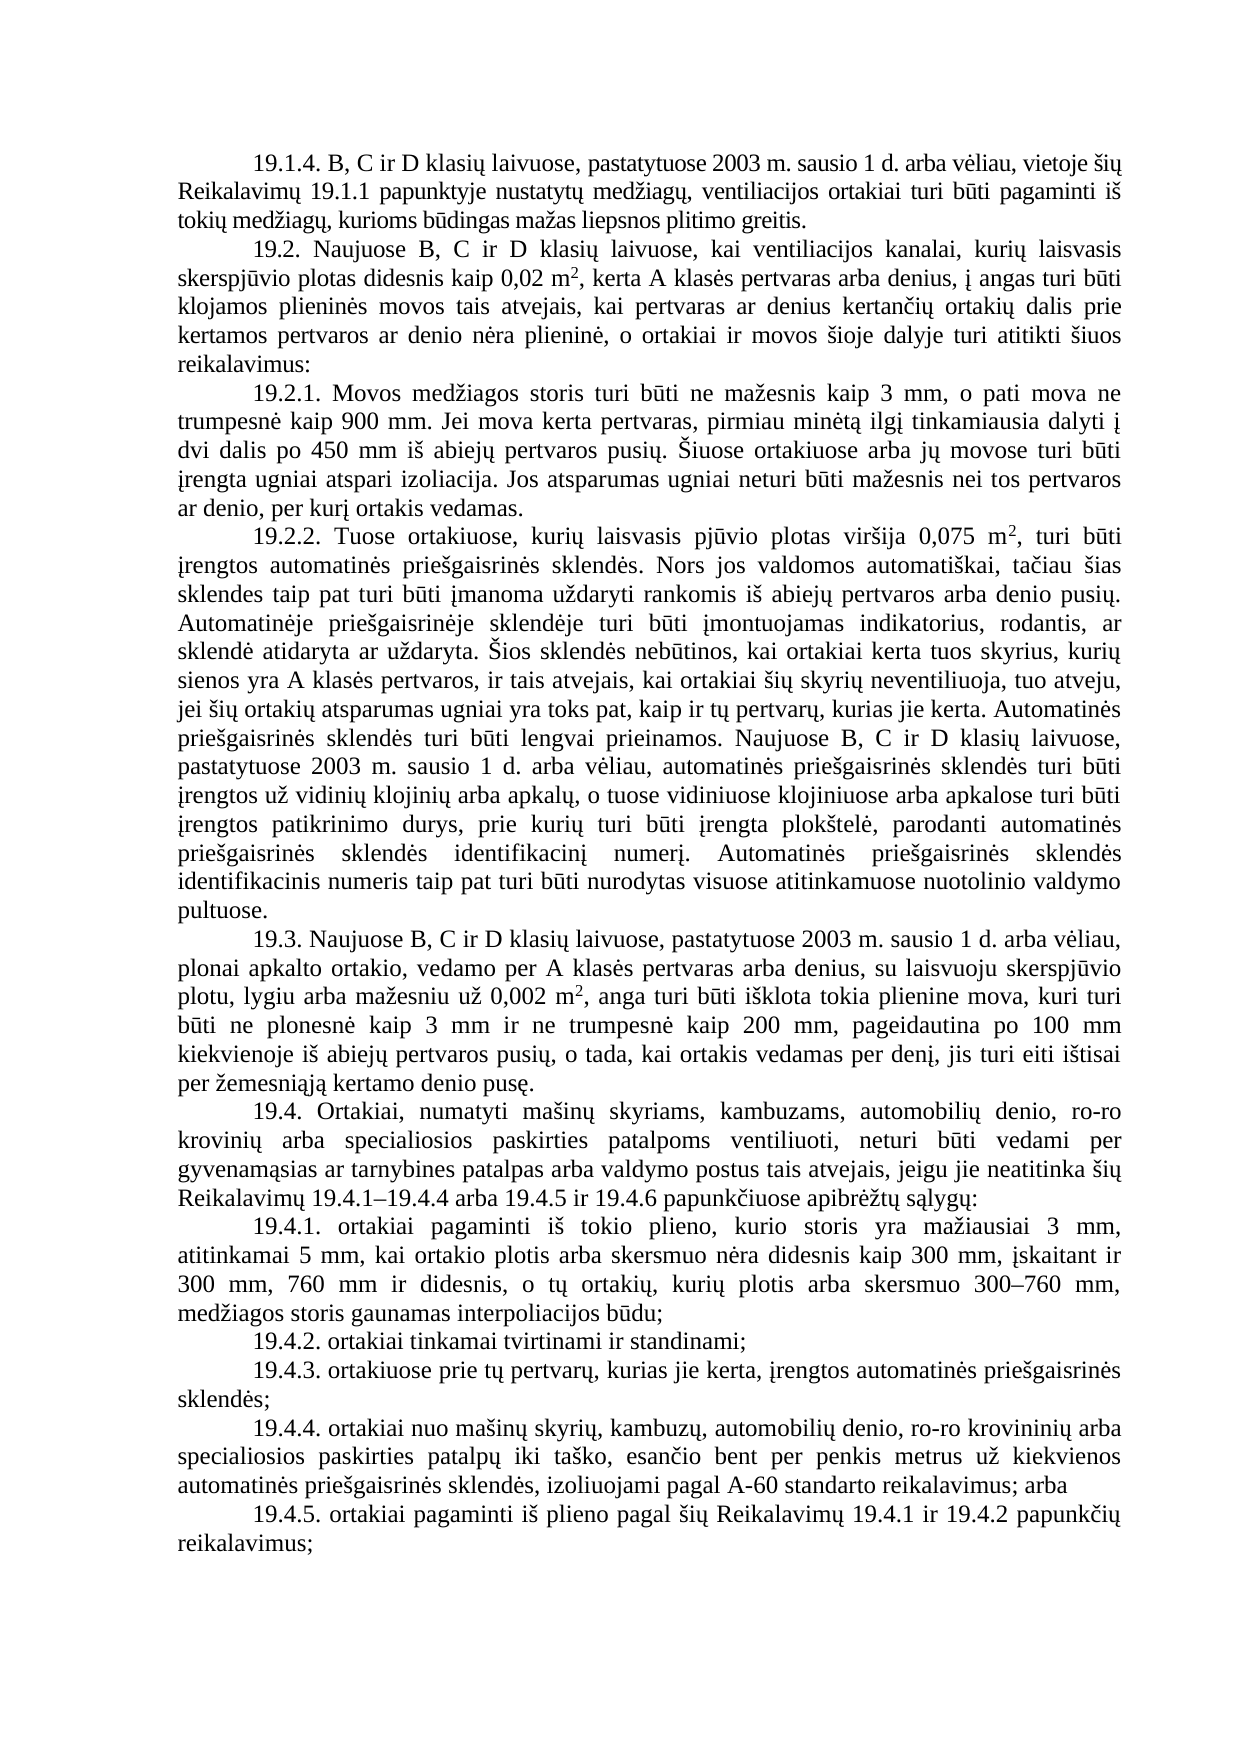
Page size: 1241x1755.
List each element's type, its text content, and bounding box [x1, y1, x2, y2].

text 19.4.4. ortakiai nuo mašinų skyrių, kambuzų, automobilių denio, ro-ro krovininių arba specialiosios paskirties patalpų iki taško, esančio bent per penkis metrus už kiekvienos automatinės priešgaisrinės sklendės, izoliuojami pagal A-60 standarto reikalavimus; arba [177, 1413, 1122, 1499]
text 19.4.5. ortakiai pagaminti iš plieno pagal šių Reikalavimų 19.4.1 ir 19.4.2 papunkčių reikalavimus; [177, 1499, 1122, 1556]
text 19.4.2. ortakiai tinkamai tvirtinami ir standinami; [177, 1326, 1122, 1355]
text 19.3. Naujuose B, C ir D klasių laivuose, pastatytuose 2003 m. sausio 1 d. arba vėliau, plonai apkalto ortakio, vedamo per A klasės pertvaras arba denius, su laisvuoju skerspjūvio plotu, lygiu arba mažesniu už 0,002 m2, anga turi būti išklota tokia plienine mova, kuri turi būti ne plonesnė kaip 3 mm ir ne trumpesnė kaip 200 mm, pageidautina po 100 mm kiekvienoje iš abiejų pertvaros pusių, o tada, kai ortakis vedamas per denį, jis turi eiti ištisai per žemesniąją kertamo denio pusę. [177, 924, 1122, 1096]
text 19.4.1. ortakiai pagaminti iš tokio plieno, kurio storis yra mažiausiai 3 mm, atitinkamai 5 mm, kai ortakio plotis arba skersmuo nėra didesnis kaip 300 mm, įskaitant ir 300 mm, 760 mm ir didesnis, o tų ortakių, kurių plotis arba skersmuo 300–760 mm, medžiagos storis gaunamas interpoliacijos būdu; [177, 1211, 1122, 1326]
text 19.2. Naujuose B, C ir D klasių laivuose, kai ventiliacijos kanalai, kurių laisvasis skerspjūvio plotas didesnis kaip 0,02 m2, kerta A klasės pertvaras arba denius, į angas turi būti klojamos plieninės movos tais atvejais, kai pertvaras ar denius kertančių ortakių dalis prie kertamos pertvaros ar denio nėra plieninė, o ortakiai ir movos šioje dalyje turi atitikti šiuos reikalavimus: [177, 234, 1122, 378]
text 19.2.1. Movos medžiagos storis turi būti ne mažesnis kaip 3 mm, o pati mova ne trumpesnė kaip 900 mm. Jei mova kerta pertvaras, pirmiau minėtą ilgį tinkamiausia dalyti į dvi dalis po 450 mm iš abiejų pertvaros pusių. Šiuose ortakiuose arba jų movose turi būti įrengta ugniai atspari izoliacija. Jos atsparumas ugniai neturi būti mažesnis nei tos pertvaros ar denio, per kurį ortakis vedamas. [177, 378, 1122, 521]
text 19.2.2. Tuose ortakiuose, kurių laisvasis pjūvio plotas viršija 0,075 m2, turi būti įrengtos automatinės priešgaisrinės sklendės. Nors jos valdomos automatiškai, tačiau šias sklendes taip pat turi būti įmanoma uždaryti rankomis iš abiejų pertvaros arba denio pusių. Automatinėje priešgaisrinėje sklendėje turi būti įmontuojamas indikatorius, rodantis, ar sklendė atidaryta ar uždaryta. Šios sklendės nebūtinos, kai ortakiai kerta tuos skyrius, kurių sienos yra A klasės pertvaros, ir tais atvejais, kai ortakiai šių skyrių neventiliuoja, tuo atveju, jei šių ortakių atsparumas ugniai yra toks pat, kaip ir tų pertvarų, kurias jie kerta. Automatinės priešgaisrinės sklendės turi būti lengvai prieinamos. Naujuose B, C ir D klasių laivuose, pastatytuose 2003 m. sausio 1 d. arba vėliau, automatinės priešgaisrinės sklendės turi būti įrengtos už vidinių klojinių arba apkalų, o tuose vidiniuose klojiniuose arba apkalose turi būti įrengtos patikrinimo durys, prie kurių turi būti įrengta plokštelė, parodanti automatinės priešgaisrinės sklendės identifikacinį numerį. Automatinės priešgaisrinės sklendės identifikacinis numeris taip pat turi būti nurodytas visuose atitinkamuose nuotolinio valdymo pultuose. [177, 521, 1122, 924]
text 19.1.4. B, C ir D klasių laivuose, pastatytuose 2003 m. sausio 1 d. arba vėliau, vietoje šių Reikalavimų 19.1.1 papunktyje nustatytų medžiagų, ventiliacijos ortakiai turi būti pagaminti iš tokių medžiagų, kurioms būdingas mažas liepsnos plitimo greitis. [177, 148, 1122, 234]
text 19.4. Ortakiai, numatyti mašinų skyriams, kambuzams, automobilių denio, ro-ro krovinių arba specialiosios paskirties patalpoms ventiliuoti, neturi būti vedami per gyvenamąsias ar tarnybines patalpas arba valdymo postus tais atvejais, jeigu jie neatitinka šių Reikalavimų 19.4.1–19.4.4 arba 19.4.5 ir 19.4.6 papunkčiuose apibrėžtų sąlygų: [177, 1096, 1122, 1211]
text 19.4.3. ortakiuose prie tų pertvarų, kurias jie kerta, įrengtos automatinės priešgaisrinės sklendės; [177, 1355, 1122, 1413]
